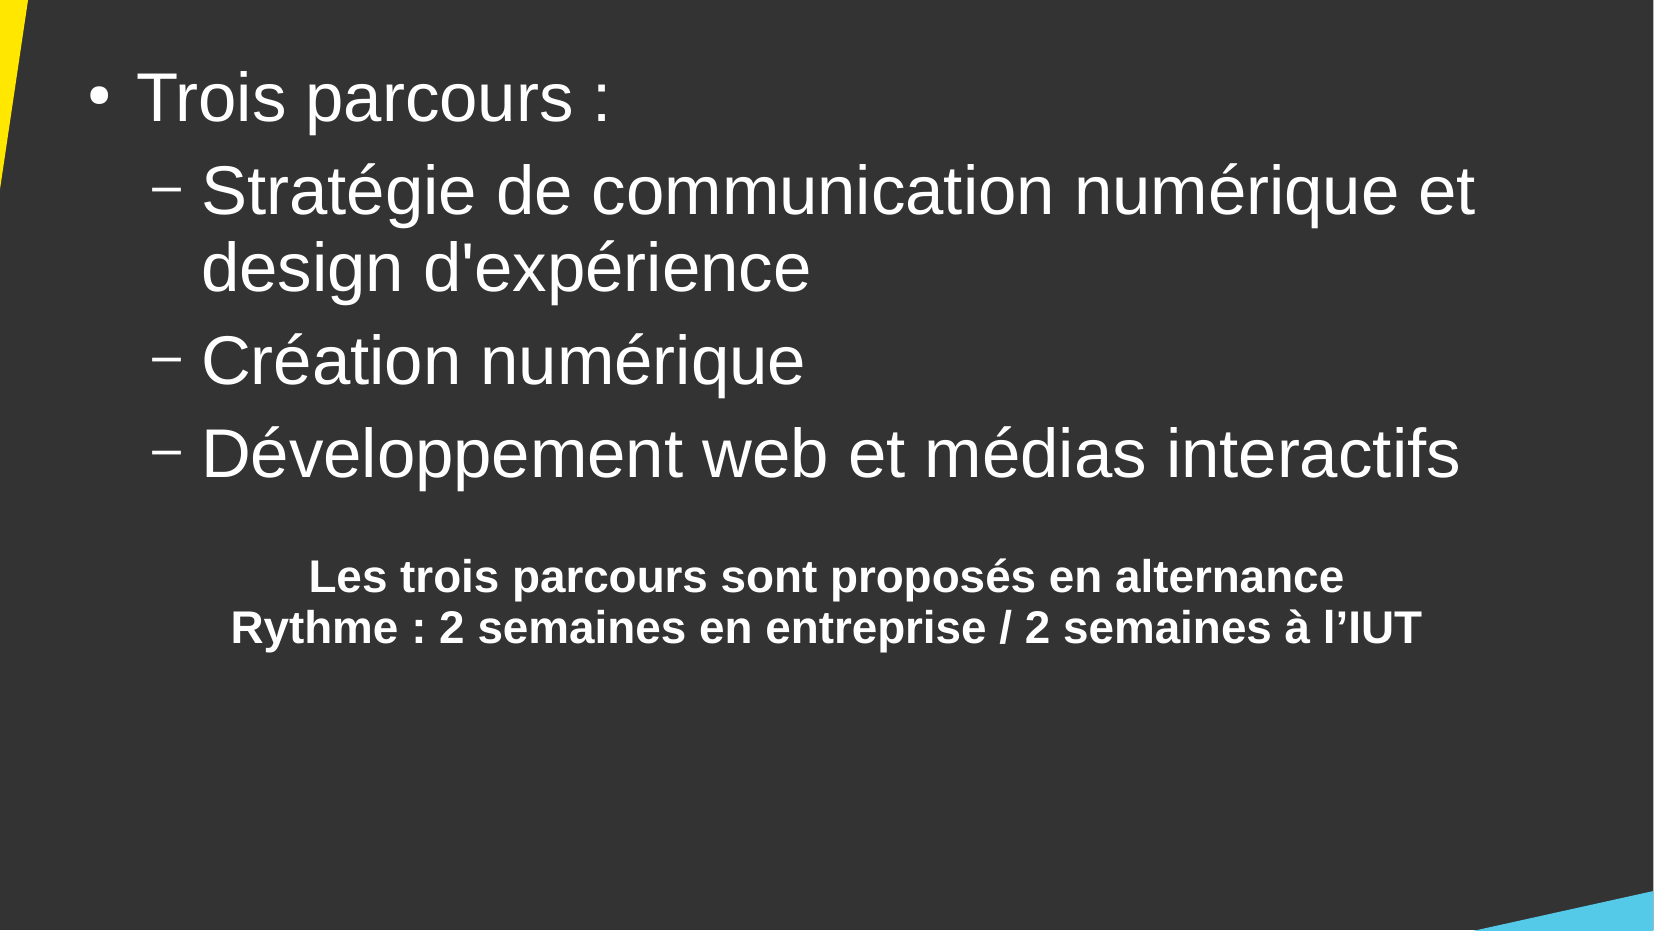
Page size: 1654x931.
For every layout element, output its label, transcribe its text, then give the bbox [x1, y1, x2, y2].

text_box Les trois parcours sont proposés en alternance Rythme : 2 semaines en entreprise / 2 semaines à l’IUT [137, 543, 1516, 674]
text_box [0, 0, 29, 190]
text_box [1472, 890, 1654, 931]
list Trois parcours : Stratégie de communication numérique et design d'expérience Création numérique Développement web et médias interactifs [70, 59, 1595, 497]
